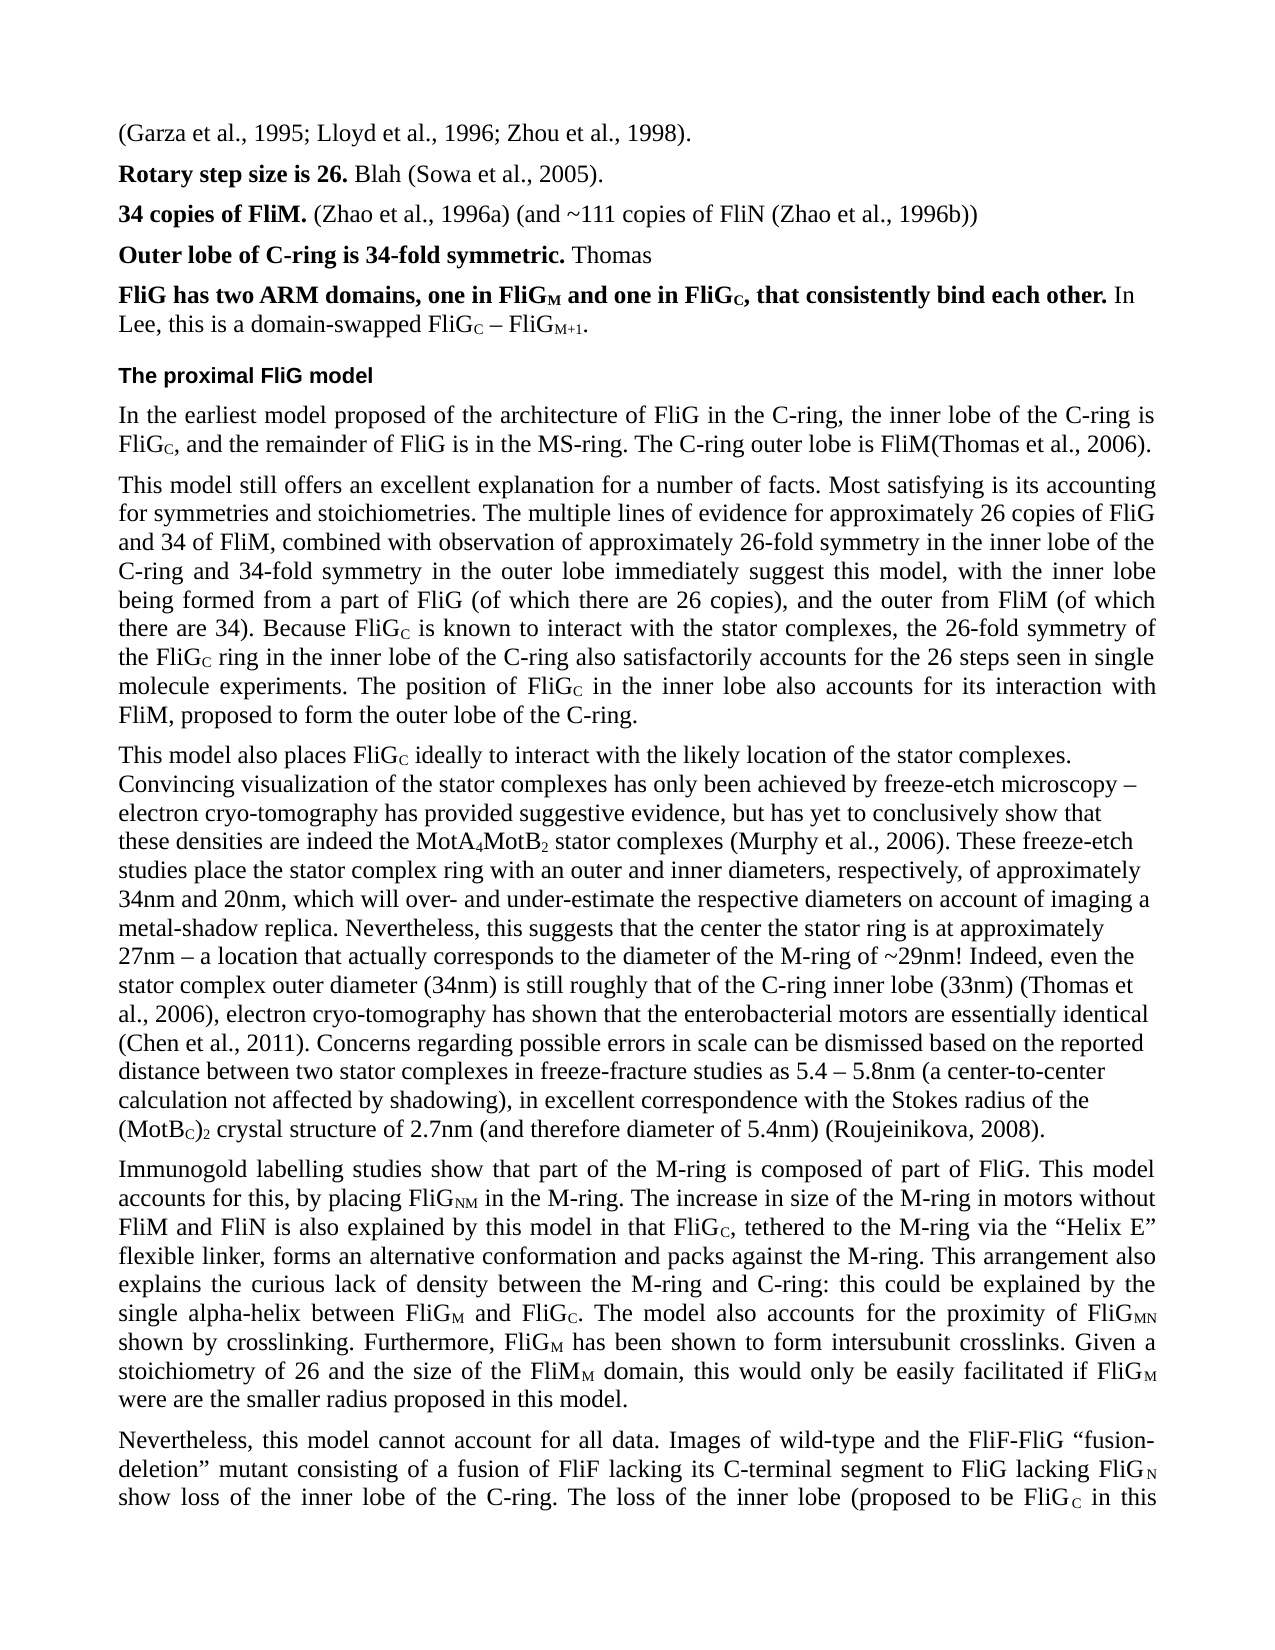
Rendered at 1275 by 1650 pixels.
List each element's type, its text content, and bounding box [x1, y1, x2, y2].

text This model also places FliGC ideally to interact with the likely location of the stator complexes. Convincing visualization of the stator complexes has only been achieved by freeze-etch microscopy – electron cryo-tomography has provided suggestive evidence, but has yet to conclusively show that these densities are indeed the MotA4MotB2 stator complexes (Murphy et al., 2006). These freeze-etch studies place the stator complex ring with an outer and inner diameters, respectively, of approximately 34nm and 20nm, which will over- and under-estimate the respective diameters on account of imaging a metal-shadow replica. Nevertheless, this suggests that the center the stator ring is at approximately 27nm – a location that actually corresponds to the diameter of the M-ring of ~29nm! Indeed, even the stator complex outer diameter (34nm) is still roughly that of the C-ring inner lobe (33nm) (Thomas et al., 2006), electron cryo-tomography has shown that the enterobacterial motors are essentially identical (Chen et al., 2011). Concerns regarding possible errors in scale can be dismissed based on the reported distance between two stator complexes in freeze-fracture studies as 5.4 – 5.8nm (a center-to-center calculation not affected by shadowing), in excellent correspondence with the Stokes radius of the (MotBC)2 crystal structure of 2.7nm (and therefore diameter of 5.4nm) (Roujeinikova, 2008). [118, 740, 1157, 1143]
text Nevertheless, this model cannot account for all data. Images of wild-type and the FliF-FliG “fusion-deletion” mutant consisting of a fusion of FliF lacking its C-terminal segment to FliG lacking FliGN show loss of the inner lobe of the C-ring. The loss of the inner lobe (proposed to be FliGC in this [118, 1425, 1157, 1511]
text Immunogold labelling studies show that part of the M-ring is composed of part of FliG. This model accounts for this, by placing FliGNM in the M-ring. The increase in size of the M-ring in motors without FliM and FliN is also explained by this model in that FliGC, tethered to the M-ring via the “Helix E” flexible linker, forms an alternative conformation and packs against the M-ring. This arrangement also explains the curious lack of density between the M-ring and C-ring: this could be explained by the single alpha-helix between FliGM and FliGC. The model also accounts for the proximity of FliGMN shown by crosslinking. Furthermore, FliGM has been shown to form intersubunit crosslinks. Given a stoichiometry of 26 and the size of the FliMM domain, this would only be easily facilitated if FliGM were are the smaller radius proposed in this model. [118, 1154, 1157, 1413]
text Rotary step size is 26. Blah (Sowa et al., 2005). [118, 159, 1157, 187]
subtitle The proximal FliG model [118, 363, 1157, 388]
text This model still offers an excellent explanation for a number of facts. Most satisfying is its accounting for symmetries and stoichiometries. The multiple lines of evidence for approximately 26 copies of FliG and 34 of FliM, combined with observation of approximately 26-fold symmetry in the inner lobe of the C-ring and 34-fold symmetry in the outer lobe immediately suggest this model, with the inner lobe being formed from a part of FliG (of which there are 26 copies), and the outer from FliM (of which there are 34). Because FliGC is known to interact with the stator complexes, the 26-fold symmetry of the FliGC ring in the inner lobe of the C-ring also satisfactorily accounts for the 26 steps seen in single molecule experiments. The position of FliGC in the inner lobe also accounts for its interaction with FliM, proposed to form the outer lobe of the C-ring. [118, 470, 1157, 728]
text FliG has two ARM domains, one in FliGM and one in FliGC, that consistently bind each other. In Lee, this is a domain-swapped FliGC – FliGM+1. [118, 280, 1157, 338]
text (Garza et al., 1995; Lloyd et al., 1996; Zhou et al., 1998). [118, 118, 1157, 147]
text In the earliest model proposed of the architecture of FliG in the C-ring, the inner lobe of the C-ring is FliGC, and the remainder of FliG is in the MS-ring. The C-ring outer lobe is FliM(Thomas et al., 2006). [118, 400, 1157, 458]
text Outer lobe of C-ring is 34-fold symmetric. Thomas [118, 240, 1157, 268]
text 34 copies of FliM. (Zhao et al., 1996a) (and ~111 copies of FliN (Zhao et al., 1996b)) [118, 199, 1157, 228]
